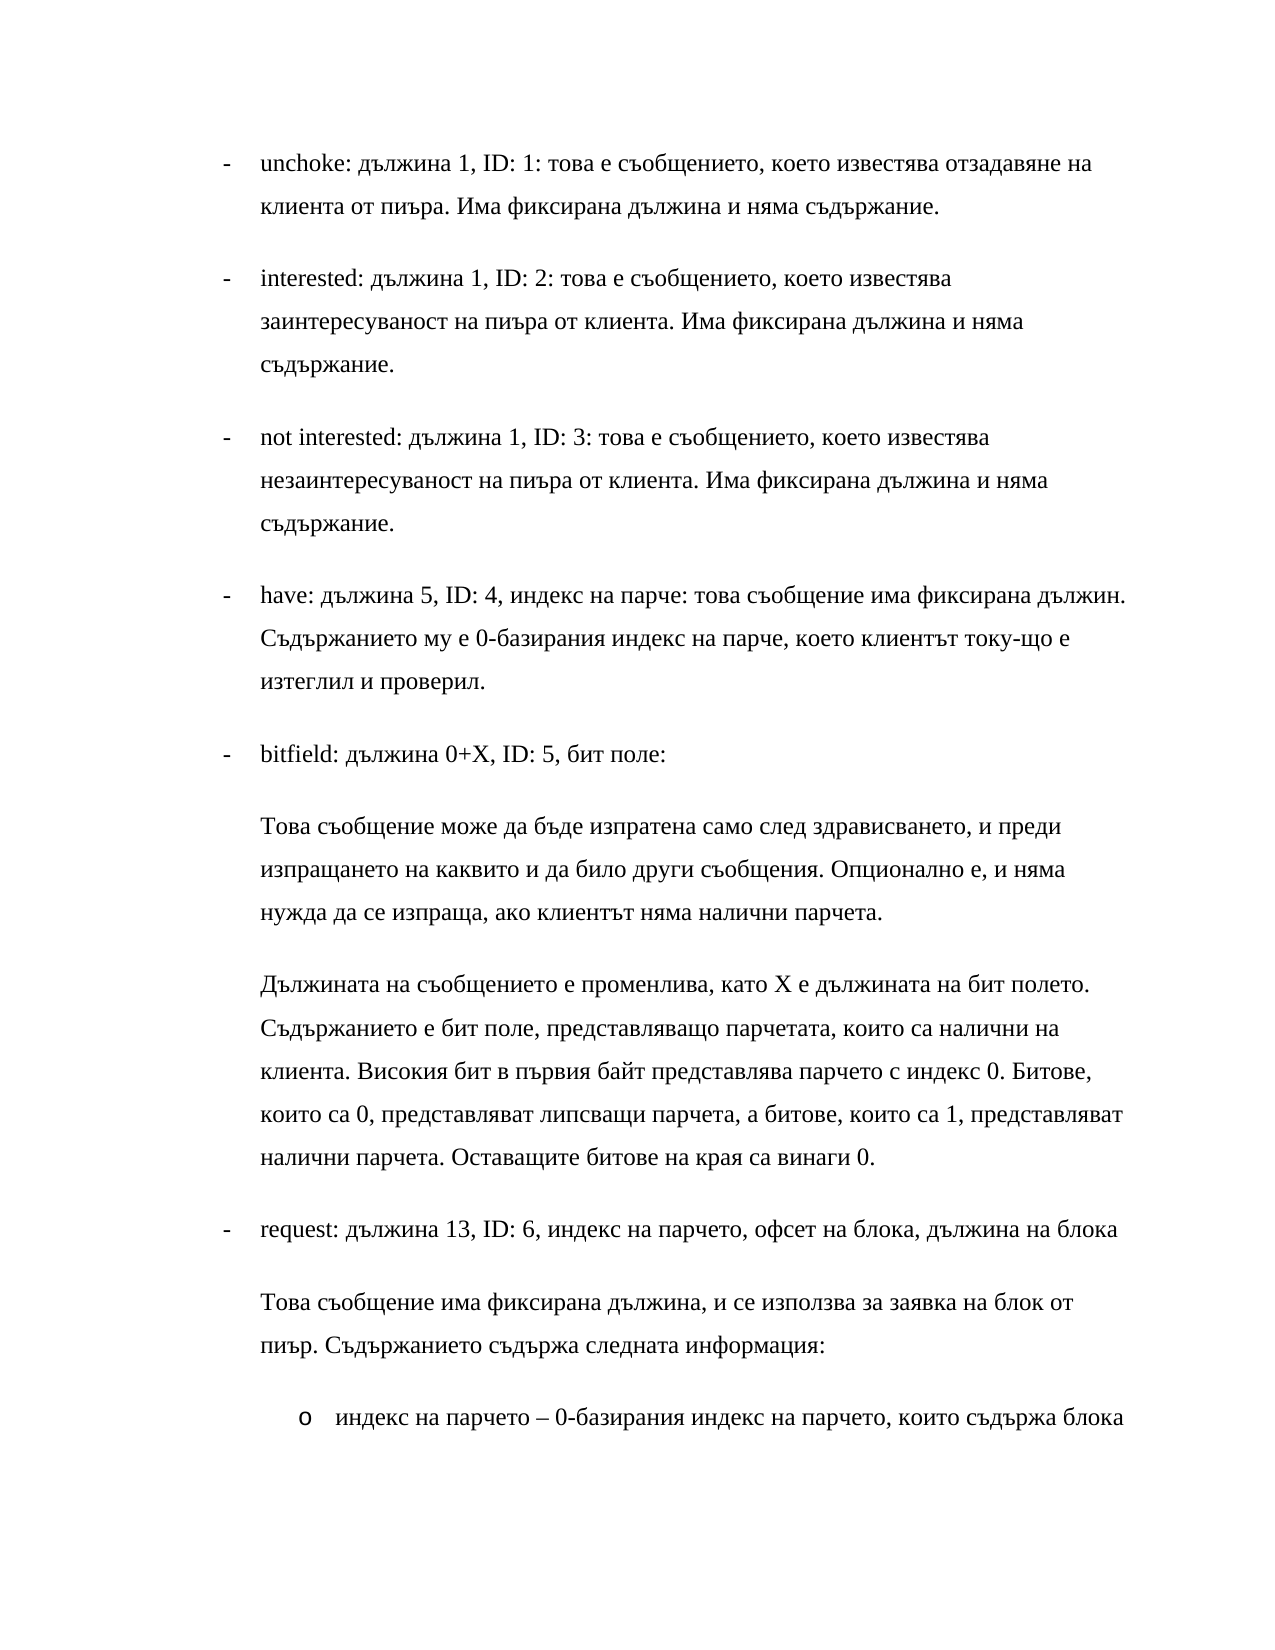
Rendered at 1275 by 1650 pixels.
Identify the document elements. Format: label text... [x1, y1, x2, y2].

list unchoke: дължина 1, ID: 1: това е съобщението, което известява отзадавяне на клиента от пиъра. Има фиксирана дължина и няма съдържание. [223, 148, 1127, 219]
list bitfield: дължина 0+X, ID: 5, бит поле: [223, 739, 1127, 767]
text Дължината на съобщението е променлива, като Х е дължината на бит полето. Съдържанието е бит поле, представляващо парчетата, които са налични на клиента. Високия бит в първия байт представлява парчето с индекс 0. Битове, които са 0, представляват липсващи парчета, а битове, които са 1, представляват налични парчета. Оставащите битове на края са винаги 0. [260, 969, 1127, 1171]
list индекс на парчето – 0-базирания индекс на парчето, които съдържа блока [298, 1402, 1127, 1433]
list interested: дължина 1, ID: 2: това е съобщението, което известява заинтересуваност на пиъра от клиента. Има фиксирана дължина и няма съдържание. [223, 263, 1127, 378]
list have: дължина 5, ID: 4, индекс на парче: това съобщение има фиксирана дължин. Съдържанието му е 0-базирания индекс на парче, което клиентът току-що е изтеглил и проверил. [223, 580, 1127, 695]
list request: дължина 13, ID: 6, индекс на парчето, офсет на блока, дължина на блока [223, 1214, 1127, 1243]
list not interested: дължина 1, ID: 3: това е съобщението, което известява незаинтересуваност на пиъра от клиента. Има фиксирана дължина и няма съдържание. [223, 422, 1127, 537]
text Това съобщение може да бъде изпратена само след здрависването, и преди изпращането на каквито и да било други съобщения. Опционално е, и няма нужда да се изпраща, ако клиентът няма налични парчета. [260, 811, 1127, 926]
text Това съобщение има фиксирана дължина, и се използва за заявка на блок от пиър. Съдържанието съдържа следната информация: [260, 1287, 1127, 1358]
